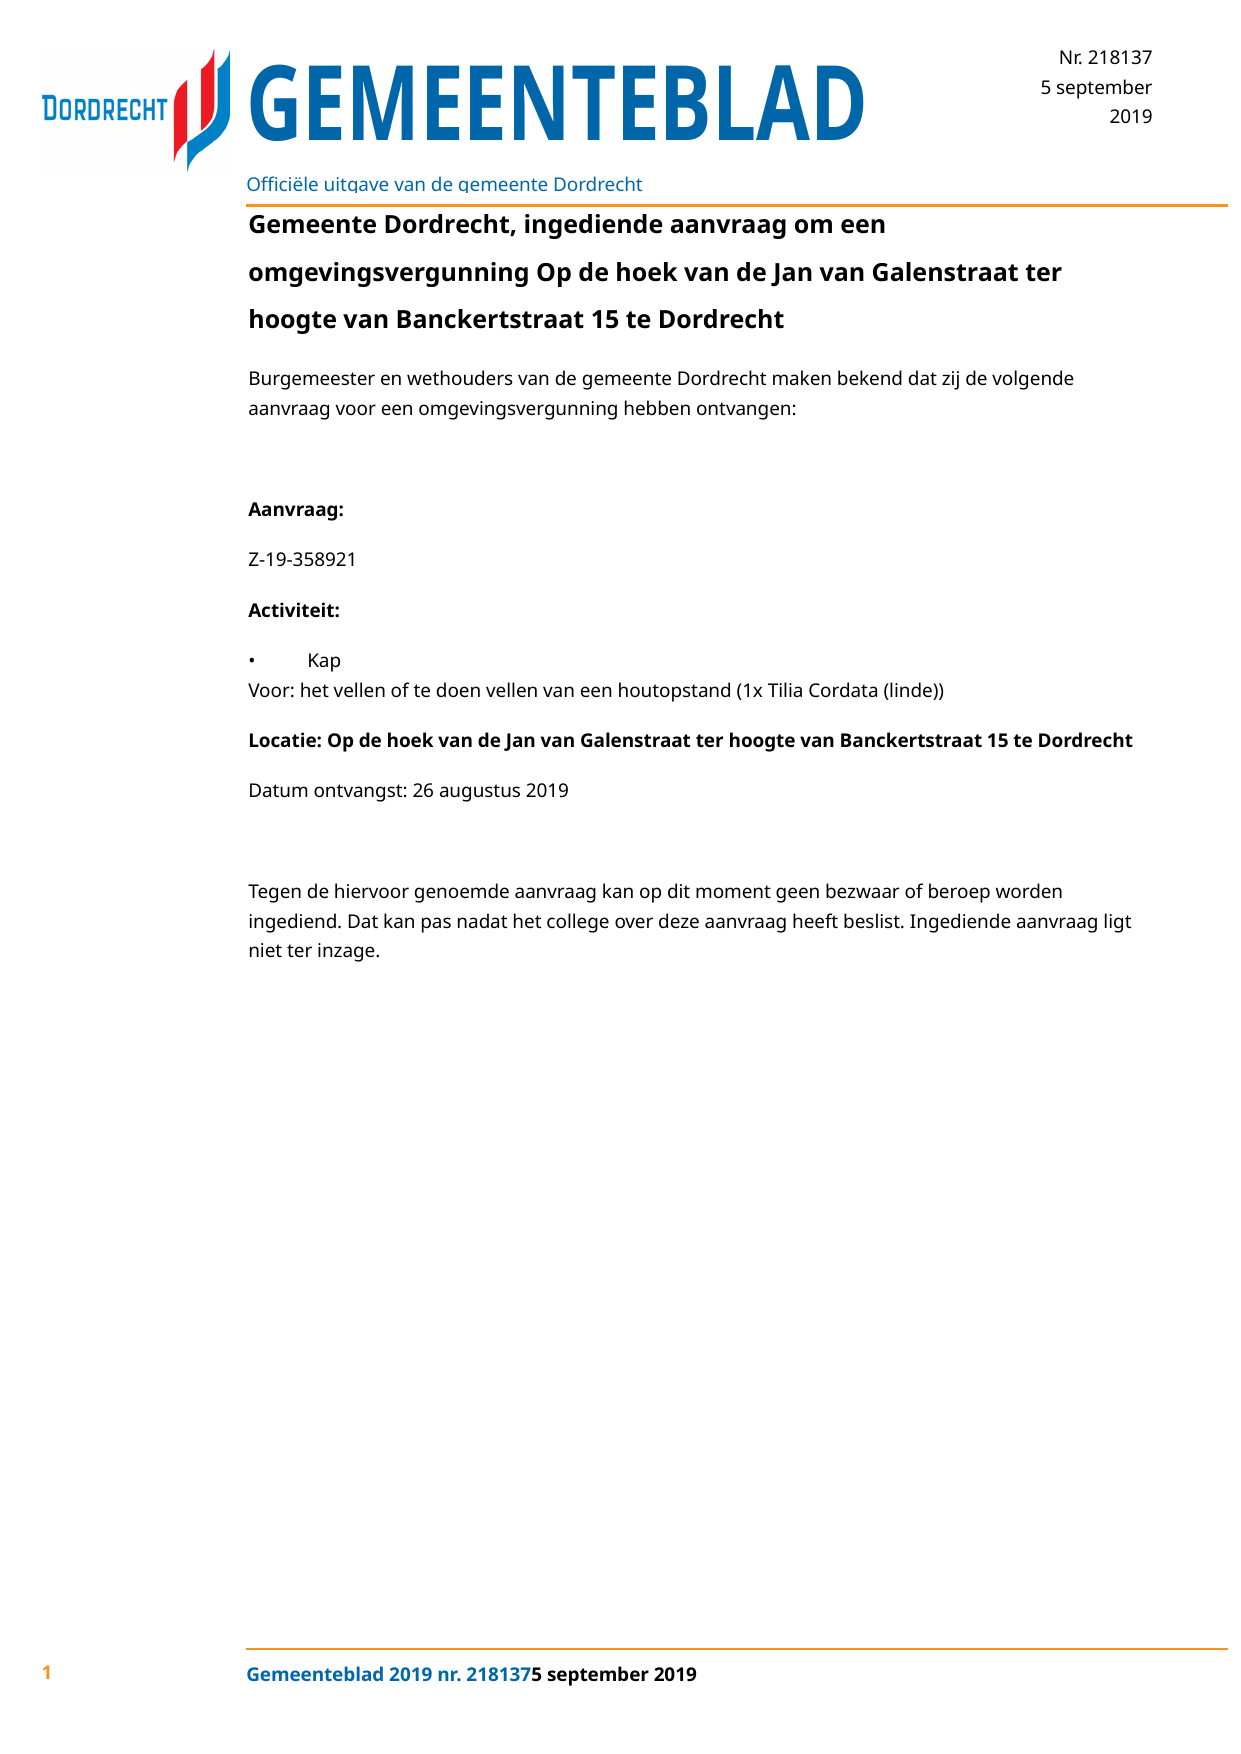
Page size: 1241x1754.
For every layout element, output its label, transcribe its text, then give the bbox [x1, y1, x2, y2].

text Voor: het vellen of te doen vellen van een houtopstand (1x Tilia Cordata (linde)) [248, 677, 1152, 702]
text Aanvraag: [248, 496, 1152, 522]
text Tegen de hiervoor genoemde aanvraag kan op dit moment geen bezwaar of beroep worden ingediend. Dat kan pas nadat het college over deze aanvraag heeft beslist. Ingediende aanvraag ligt niet ter inzage. [248, 878, 1152, 963]
picture [41, 47, 231, 172]
text Gemeente Dordrecht, ingediende aanvraag om een omgevingsvergunning Op de hoek van de Jan van Galenstraat ter hoogte van Banckertstraat 15 te Dordrecht [248, 207, 1152, 336]
text Z-19-358921 [248, 546, 1152, 572]
text Datum ontvangst: 26 augustus 2019 [248, 778, 1152, 803]
list Kap [248, 647, 1152, 673]
text Burgemeester en wethouders van de gemeente Dordrecht maken bekend dat zij de volgende aanvraag voor een omgevingsvergunning hebben ontvangen: [248, 366, 1152, 421]
text Activiteit: [248, 597, 1152, 622]
text Locatie: Op de hoek van de Jan van Galenstraat ter hoogte van Banckertstraat 15 te Dordrecht [248, 727, 1152, 753]
